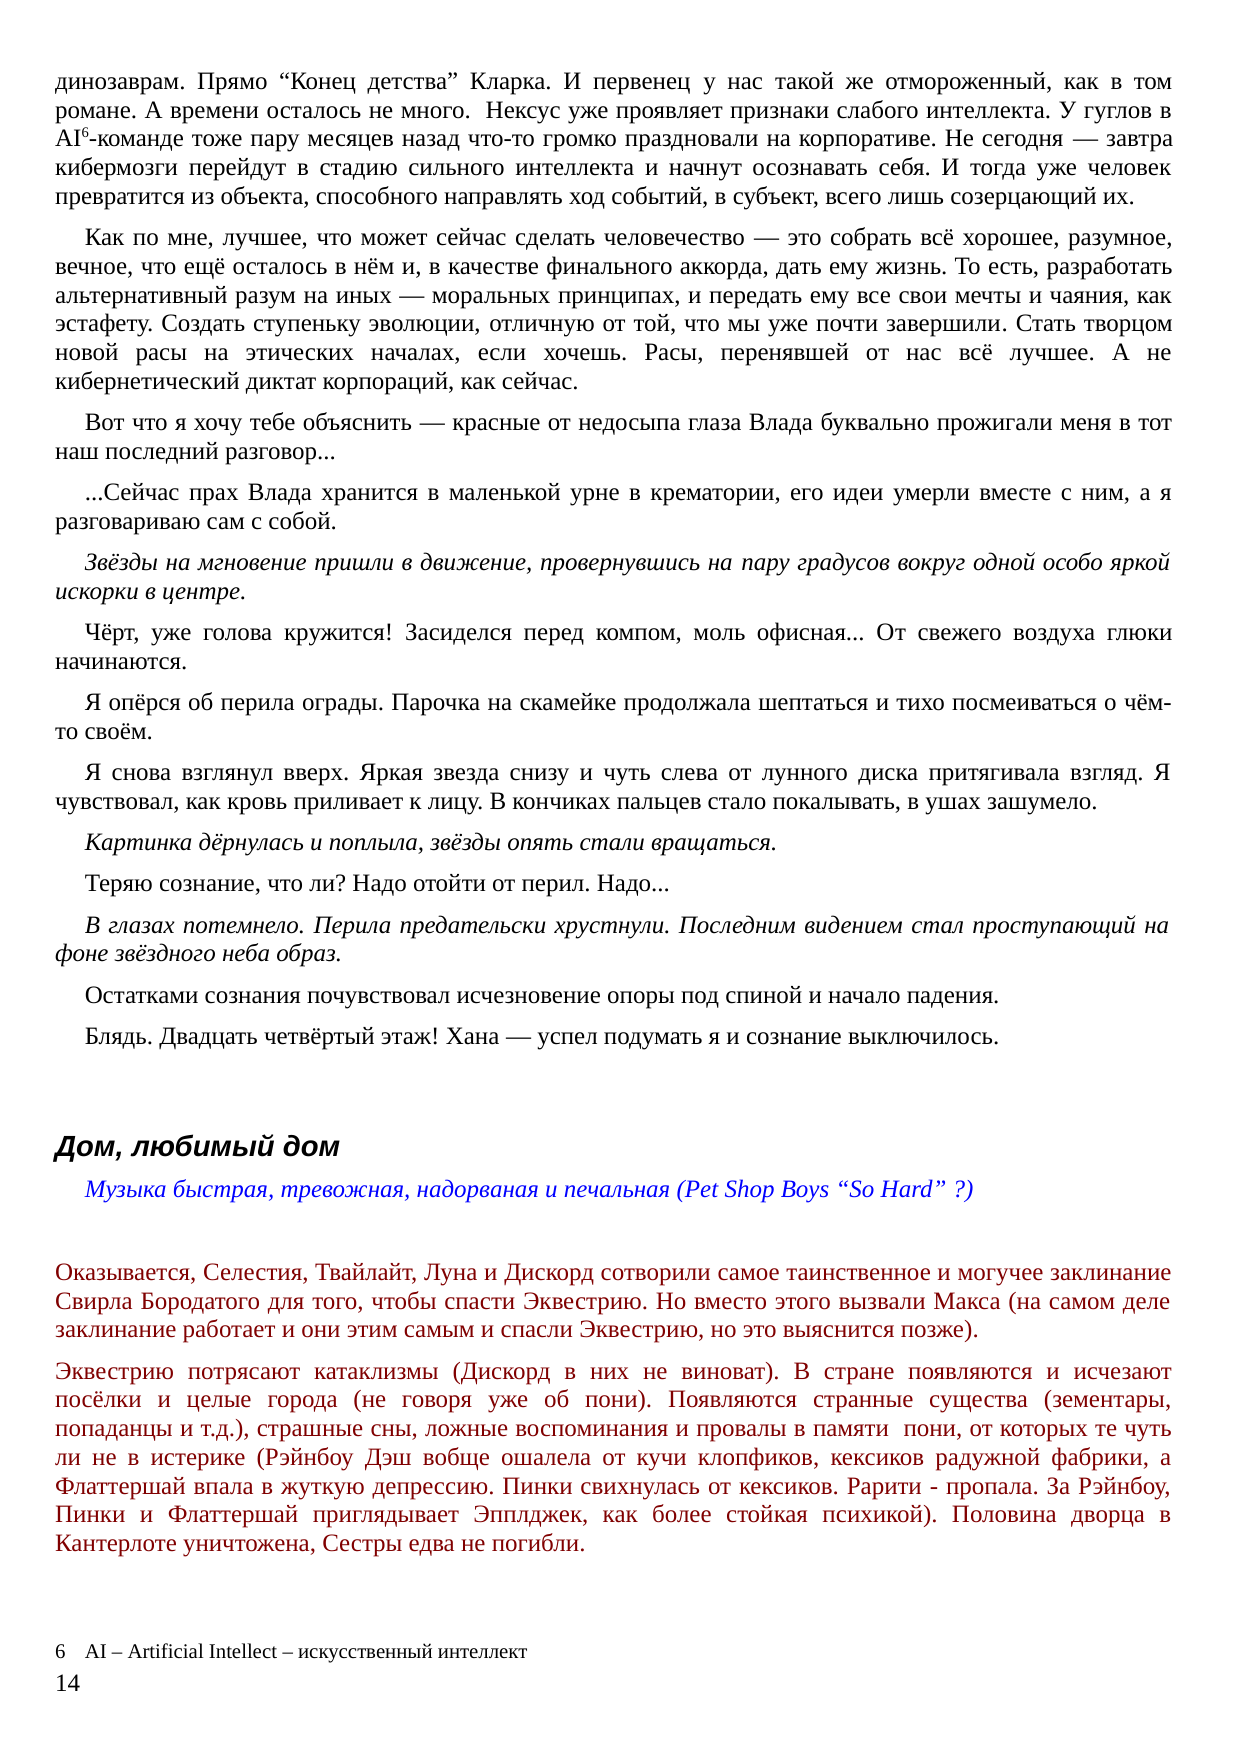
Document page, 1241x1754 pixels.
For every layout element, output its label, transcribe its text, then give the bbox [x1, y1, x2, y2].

text ...Сейчас прах Влада хранится в маленькой урне в крематории, его идеи умерли вместе с ним, а я разговариваю сам с собой. [55, 477, 1173, 535]
subtitle Дом, любимый дом [55, 1128, 1173, 1162]
text Эквестрию потрясают катаклизмы (Дискорд в них не виноват). В стране появляются и исчезают посёлки и целые города (не говоря уже об пони). Появляются странные существа (зементары, попаданцы и т.д.), страшные сны, ложные воспоминания и провалы в памяти пони, от которых те чуть ли не в истерике (Рэйнбоу Дэш вобще ошалела от кучи клопфиков, кексиков радужной фабрики, а Флаттершай впала в жуткую депрессию. Пинки свихнулась от кексиков. Рарити - пропала. За Рэйнбоу, Пинки и Флаттершай приглядывает Эпплджек, как более стойкая психикой). Половина дворца в Кантерлоте уничтожена, Сестры едва не погибли. [55, 1356, 1173, 1557]
text Я снова взглянул вверх. Яркая звезда снизу и чуть слева от лунного диска притягивала взгляд. Я чувствовал, как кровь приливает к лицу. В кончиках пальцев стало покалывать, в ушах зашумело. [55, 757, 1173, 815]
text Остатками сознания почувствовал исчезновение опоры под спиной и начало падения. [55, 980, 1173, 1008]
text Блядь. Двадцать четвёртый этаж! Хана — успел подумать я и сознание выключилось. [55, 1021, 1173, 1050]
text Оказывается, Селестия, Твайлайт, Луна и Дискорд сотворили самое таинственное и могучее заклинание Свирла Бородатого для того, чтобы спасти Эквестрию. Но вместо этого вызвали Макса (на самом деле заклинание работает и они этим самым и спасли Эквестрию, но это выяснится позже). [55, 1257, 1173, 1343]
text Картинка дёрнулась и поплыла, звёзды опять стали вращаться. [55, 827, 1173, 856]
text AI – Artificial Intellect – искусственный интеллект [55, 1639, 1173, 1663]
text Звёзды на мгновение пришли в движение, провернувшись на пару градусов вокруг одной особо яркой искорки в центре. [55, 547, 1173, 605]
text В глазах потемнело. Перила предательски хрустнули. Последним видением стал проступающий на фоне звёздного неба образ. [55, 910, 1173, 967]
text Теряю сознание, что ли? Надо отойти от перил. Надо... [55, 868, 1173, 897]
text Я опёрся об перила ограды. Парочка на скамейке продолжала шептаться и тихо посмеиваться о чём-то своём. [55, 687, 1173, 745]
text динозаврам. Прямо “Конец детства” Кларка. И первенец у нас такой же отмороженный, как в том романе. А времени осталось не много. Нексус уже проявляет признаки слабого интеллекта. У гуглов в AI-команде тоже пару месяцев назад что-то громко праздновали на корпоративе. Не сегодня — завтра кибермозги перейдут в стадию сильного интеллекта и начнут осознавать себя. И тогда уже человек превратится из объекта, способного направлять ход событий, в субъект, всего лишь созерцающий их. [55, 66, 1173, 210]
text Вот что я хочу тебе объяснить — красные от недосыпа глаза Влада буквально прожигали меня в тот наш последний разговор... [55, 407, 1173, 465]
text Музыка быстрая, тревожная, надорваная и печальная (Pet Shop Boys “So Hard” ?) [55, 1174, 1173, 1203]
text Как по мне, лучшее, что может сейчас сделать человечество — это собрать всё хорошее, разумное, вечное, что ещё осталось в нём и, в качестве финального аккорда, дать ему жизнь. То есть, разработать альтернативный разум на иных — моральных принципах, и передать ему все свои мечты и чаяния, как эстафету. Создать ступеньку эволюции, отличную от той, что мы уже почти завершили. Стать творцом новой расы на этических началах, если хочешь. Расы, перенявшей от нас всё лучшее. А не кибернетический диктат корпораций, как сейчас. [55, 222, 1173, 395]
text Чёрт, уже голова кружится! Засиделся перед компом, моль офисная... От свежего воздуха глюки начинаются. [55, 617, 1173, 675]
